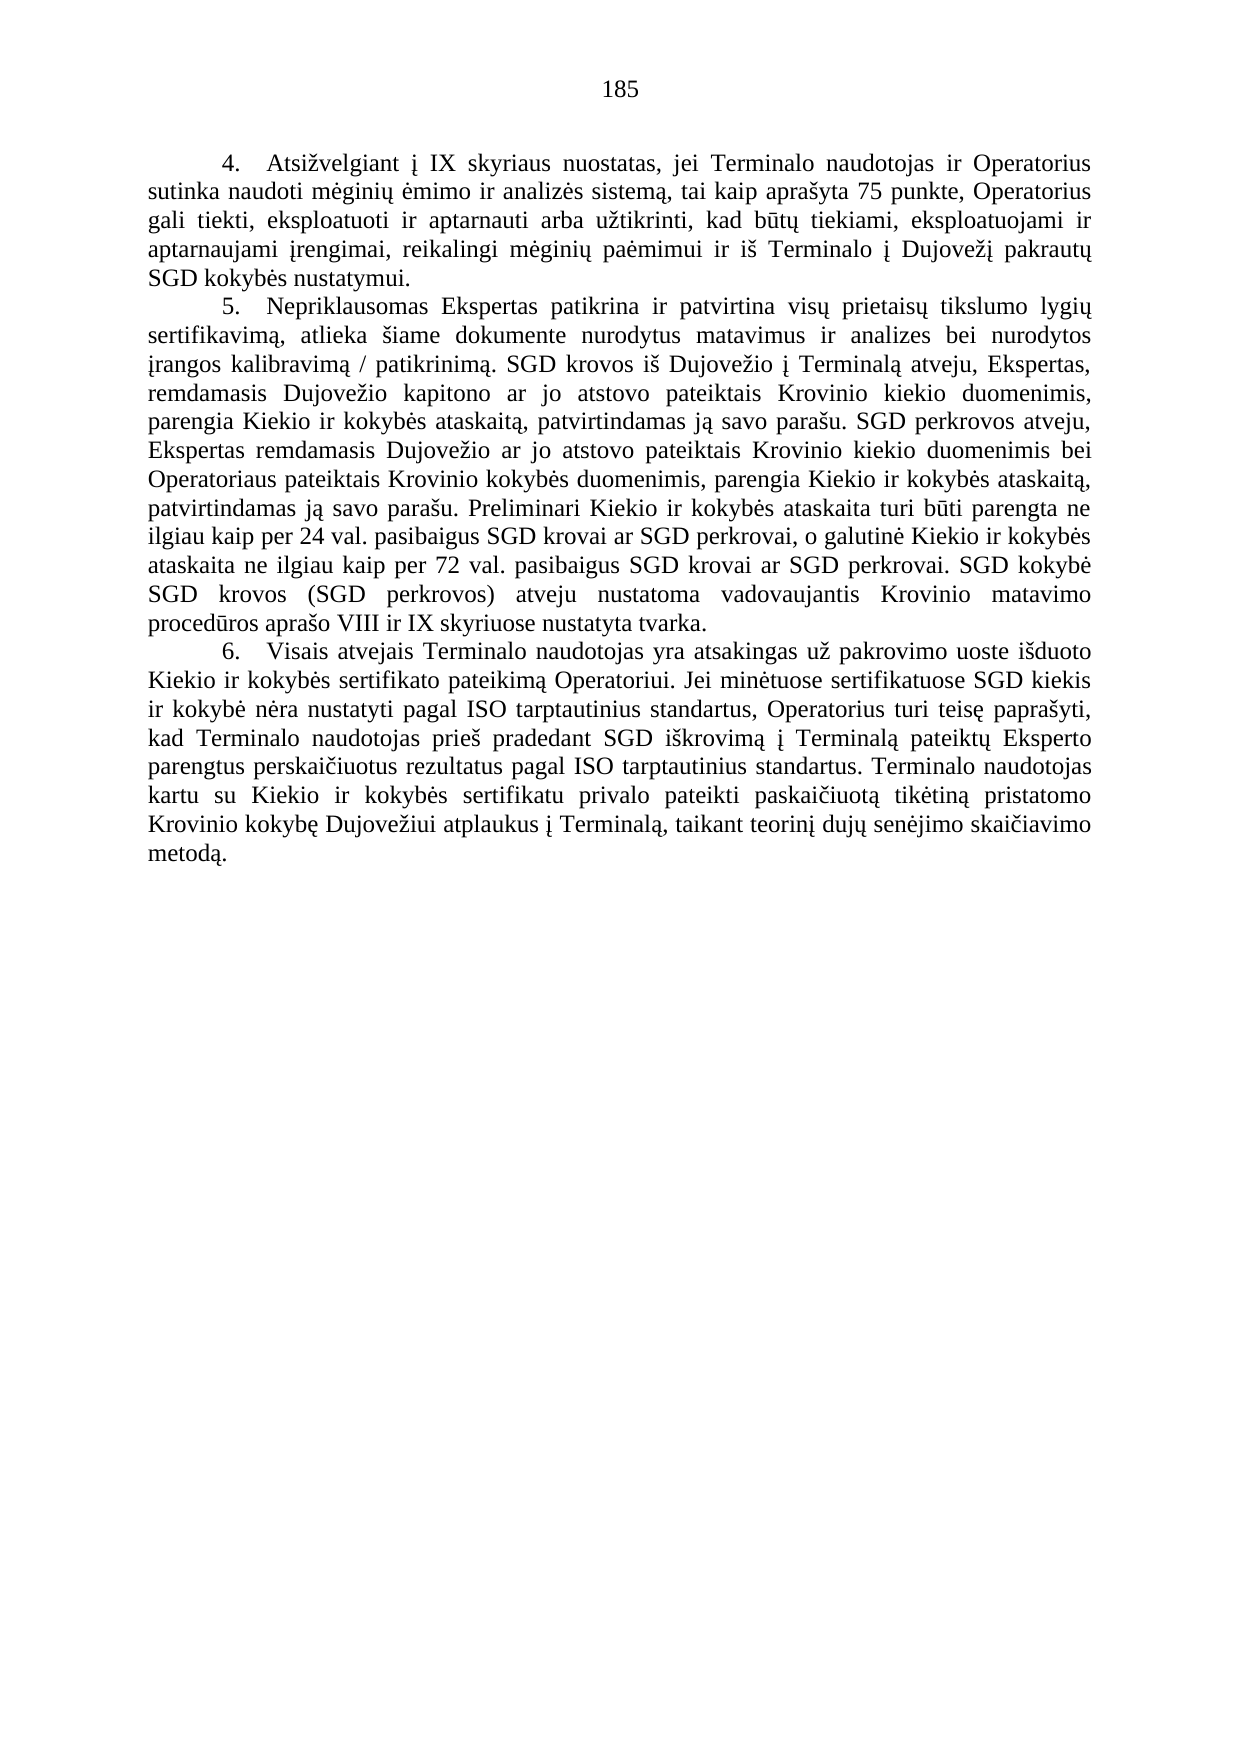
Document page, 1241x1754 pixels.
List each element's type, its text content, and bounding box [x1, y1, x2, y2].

text 4. Atsižvelgiant į IX skyriaus nuostatas, jei Terminalo naudotojas ir Operatorius sutinka naudoti mėginių ėmimo ir analizės sistemą, tai kaip aprašyta 75 punkte, Operatorius gali tiekti, eksploatuoti ir aptarnauti arba užtikrinti, kad būtų tiekiami, eksploatuojami ir aptarnaujami įrengimai, reikalingi mėginių paėmimui ir iš Terminalo į Dujovežį pakrautų SGD kokybės nustatymui. [148, 148, 1092, 291]
text 5. Nepriklausomas Ekspertas patikrina ir patvirtina visų prietaisų tikslumo lygių sertifikavimą, atlieka šiame dokumente nurodytus matavimus ir analizes bei nurodytos įrangos kalibravimą / patikrinimą. SGD krovos iš Dujovežio į Terminalą atveju, Ekspertas, remdamasis Dujovežio kapitono ar jo atstovo pateiktais Krovinio kiekio duomenimis, parengia Kiekio ir kokybės ataskaitą, patvirtindamas ją savo parašu. SGD perkrovos atveju, Ekspertas remdamasis Dujovežio ar jo atstovo pateiktais Krovinio kiekio duomenimis bei Operatoriaus pateiktais Krovinio kokybės duomenimis, parengia Kiekio ir kokybės ataskaitą, patvirtindamas ją savo parašu. Preliminari Kiekio ir kokybės ataskaita turi būti parengta ne ilgiau kaip per 24 val. pasibaigus SGD krovai ar SGD perkrovai, o galutinė Kiekio ir kokybės ataskaita ne ilgiau kaip per 72 val. pasibaigus SGD krovai ar SGD perkrovai. SGD kokybė SGD krovos (SGD perkrovos) atveju nustatoma vadovaujantis Krovinio matavimo procedūros aprašo VIII ir IX skyriuose nustatyta tvarka. [148, 291, 1092, 636]
text 6. Visais atvejais Terminalo naudotojas yra atsakingas už pakrovimo uoste išduoto Kiekio ir kokybės sertifikato pateikimą Operatoriui. Jei minėtuose sertifikatuose SGD kiekis ir kokybė nėra nustatyti pagal ISO tarptautinius standartus, Operatorius turi teisę paprašyti, kad Terminalo naudotojas prieš pradedant SGD iškrovimą į Terminalą pateiktų Eksperto parengtus perskaičiuotus rezultatus pagal ISO tarptautinius standartus. Terminalo naudotojas kartu su Kiekio ir kokybės sertifikatu privalo pateikti paskaičiuotą tikėtiną pristatomo Krovinio kokybę Dujovežiui atplaukus į Terminalą, taikant teorinį dujų senėjimo skaičiavimo metodą. [148, 636, 1092, 866]
